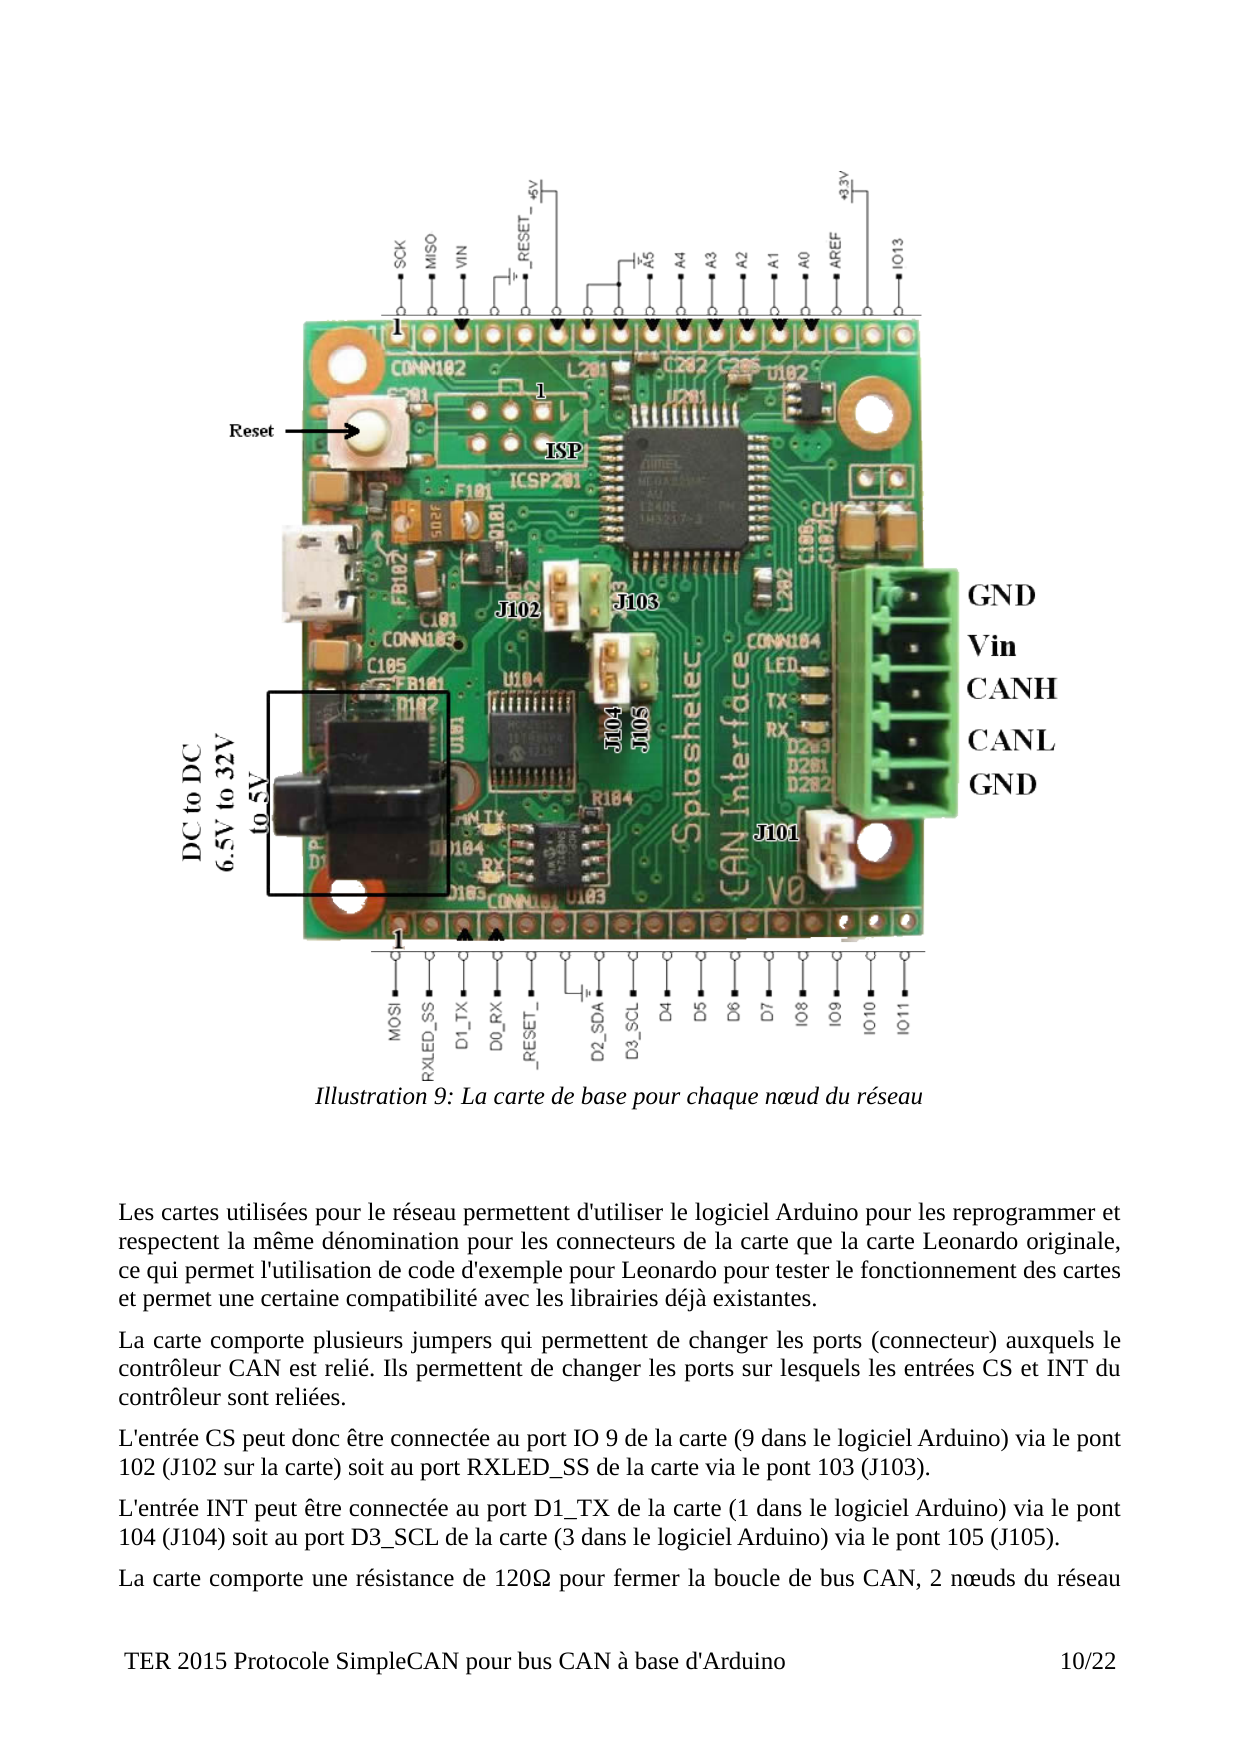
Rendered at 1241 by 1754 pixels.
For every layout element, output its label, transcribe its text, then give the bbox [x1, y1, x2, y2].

picture [182, 171, 1058, 1081]
text La carte comporte plusieurs jumpers qui permettent de changer les ports (connecteur) auxquels le contrôleur CAN est relié. Ils permettent de changer les ports sur lesquels les entrées CS et INT du contrôleur sont reliées. [118, 1325, 1122, 1411]
text Les cartes utilisées pour le réseau permettent d'utiliser le logiciel Arduino pour les reprogrammer et respectent la même dénomination pour les connecteurs de la carte que la carte Leonardo originale, ce qui permet l'utilisation de code d'exemple pour Leonardo pour tester le fonctionnement des cartes et permet une certaine compatibilité avec les librairies déjà existantes. [118, 1197, 1122, 1312]
text L'entrée INT peut être connectée au port D1_TX de la carte (1 dans le logiciel Arduino) via le pont 104 (J104) soit au port D3_SCL de la carte (3 dans le logiciel Arduino) via le pont 105 (J105). [118, 1493, 1122, 1551]
text La carte comporte une résistance de 120Ω pour fermer la boucle de bus CAN, 2 nœuds du réseau [118, 1563, 1122, 1592]
text Illustration 9: La carte de base pour chaque nœud du réseau [142, 1081, 1098, 1110]
text L'entrée CS peut donc être connectée au port IO 9 de la carte (9 dans le logiciel Arduino) via le pont 102 (J102 sur la carte) soit au port RXLED_SS de la carte via le pont 103 (J103). [118, 1423, 1122, 1481]
